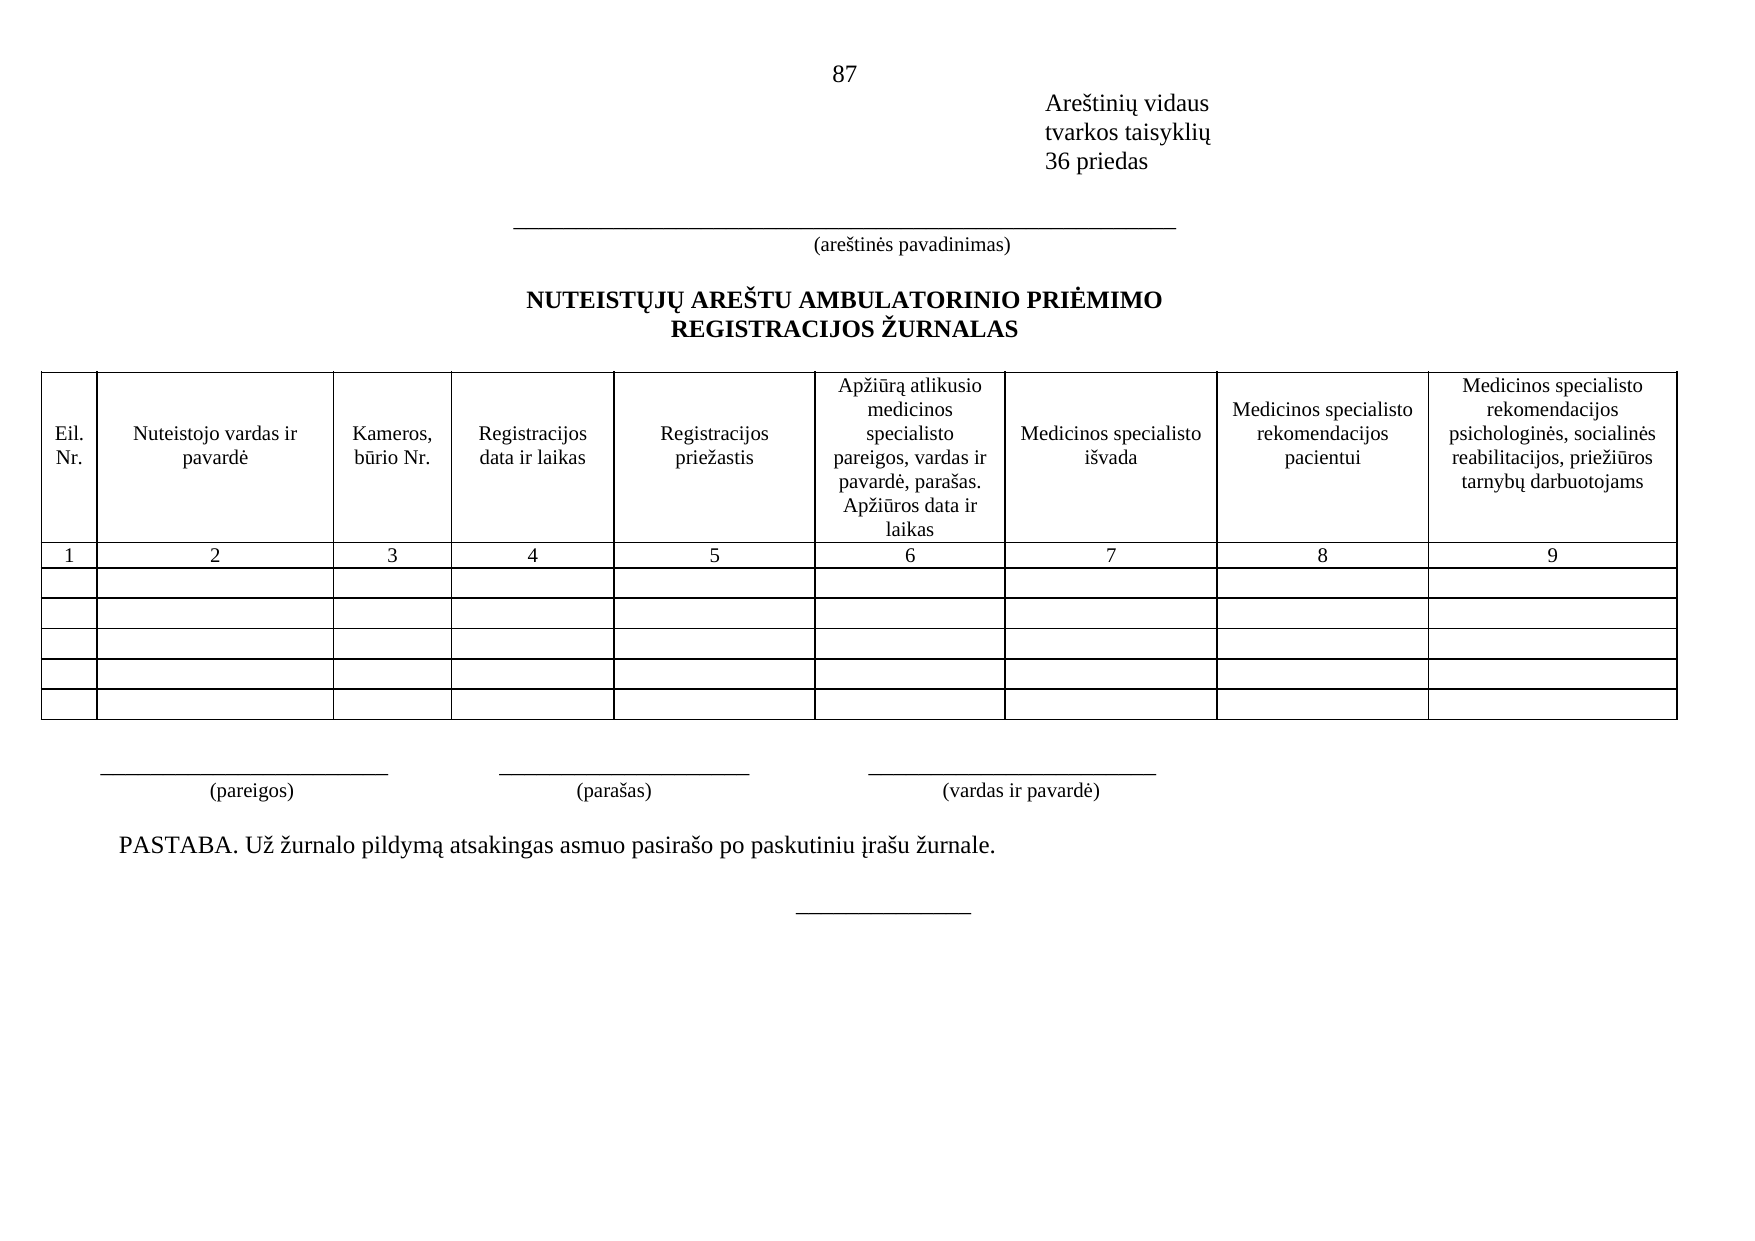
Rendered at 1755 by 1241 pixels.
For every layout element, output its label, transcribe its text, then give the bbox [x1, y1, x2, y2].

table_cell [452, 599, 613, 628]
table_cell 8 [1218, 543, 1428, 567]
table_cell [42, 660, 96, 688]
text (areštinės pavadinimas) [41, 232, 1648, 256]
table_cell [615, 569, 814, 597]
table_cell [615, 690, 814, 718]
table_cell [615, 599, 814, 628]
table_cell [1218, 660, 1428, 688]
table_cell [42, 599, 96, 628]
table_cell [1429, 690, 1676, 718]
text Areštinių vidaus [1045, 88, 1648, 117]
table_cell 9 [1429, 543, 1676, 567]
text REGISTRACIJOS ŽURNALAS [41, 314, 1648, 343]
table_header Registracijos data ir laikas [452, 373, 613, 541]
table_cell [816, 599, 1004, 628]
text PASTABA. Už žurnalo pildymą atsakingas asmuo pasirašo po paskutiniu įrašu žurnale. [41, 830, 1648, 859]
table_cell [615, 629, 814, 658]
table_cell [98, 629, 333, 658]
table_header Medicinos specialisto rekomendacijos pacientui [1218, 373, 1428, 541]
table_cell [42, 690, 96, 718]
table_cell [334, 599, 451, 628]
table_cell [816, 569, 1004, 597]
table_header Kameros, būrio Nr. [334, 373, 451, 541]
table_header Eil. Nr. [42, 373, 96, 541]
table_cell [452, 660, 613, 688]
text tvarkos taisyklių [41, 117, 1648, 146]
table_cell [1006, 629, 1216, 658]
table_cell [452, 569, 613, 597]
text ______________ [41, 888, 1648, 917]
text _____________________________________________________ [41, 203, 1648, 232]
text NUTEISTŲJŲ AREŠTU AMBULATORINIO PRIĖMIMO [41, 285, 1648, 314]
table_cell [1429, 629, 1676, 658]
table_cell [1218, 569, 1428, 597]
table_cell [1006, 599, 1216, 628]
table_cell [334, 690, 451, 718]
table_cell [334, 629, 451, 658]
table_header Registracijos priežastis [615, 373, 814, 541]
table_cell [98, 569, 333, 597]
text (pareigos) (parašas) (vardas ir pavardė) [41, 778, 1648, 802]
table_cell [816, 690, 1004, 718]
table_cell [1429, 599, 1676, 628]
table_cell [452, 629, 613, 658]
table_cell [816, 660, 1004, 688]
table_cell 1 [42, 543, 96, 567]
table_cell [615, 660, 814, 688]
table_header Apžiūrą atlikusio medicinos specialisto pareigos, vardas ir pavardė, parašas. Apžiūros data ir laikas [816, 373, 1004, 541]
table_cell 7 [1006, 543, 1216, 567]
table_cell [1006, 569, 1216, 597]
table_cell [42, 629, 96, 658]
table_cell 2 [98, 543, 333, 567]
table_cell [1006, 660, 1216, 688]
text 36 priedas [41, 146, 1648, 175]
table_cell [1218, 629, 1428, 658]
table_header Medicinos specialisto išvada [1006, 373, 1216, 541]
table_cell [98, 660, 333, 688]
table_cell 3 [334, 543, 451, 567]
table_cell [98, 690, 333, 718]
table_cell [1218, 690, 1428, 718]
table_cell [816, 629, 1004, 658]
table_cell [334, 660, 451, 688]
table_cell [1429, 660, 1676, 688]
table_cell 4 [452, 543, 613, 567]
table_cell [452, 690, 613, 718]
table_cell [334, 569, 451, 597]
table_header Medicinos specialisto rekomendacijos psichologinės, socialinės reabilitacijos, priežiūros tarnybų darbuotojams [1429, 373, 1676, 541]
table_header Nuteistojo vardas ir pavardė [98, 373, 333, 541]
table_cell [1429, 569, 1676, 597]
table_cell [1218, 599, 1428, 628]
table_cell [98, 599, 333, 628]
table_cell [42, 569, 96, 597]
table_cell 6 [816, 543, 1004, 567]
table_cell [1006, 690, 1216, 718]
text _______________________ ____________________ _______________________ [41, 749, 1648, 778]
table_cell 5 [615, 543, 814, 567]
